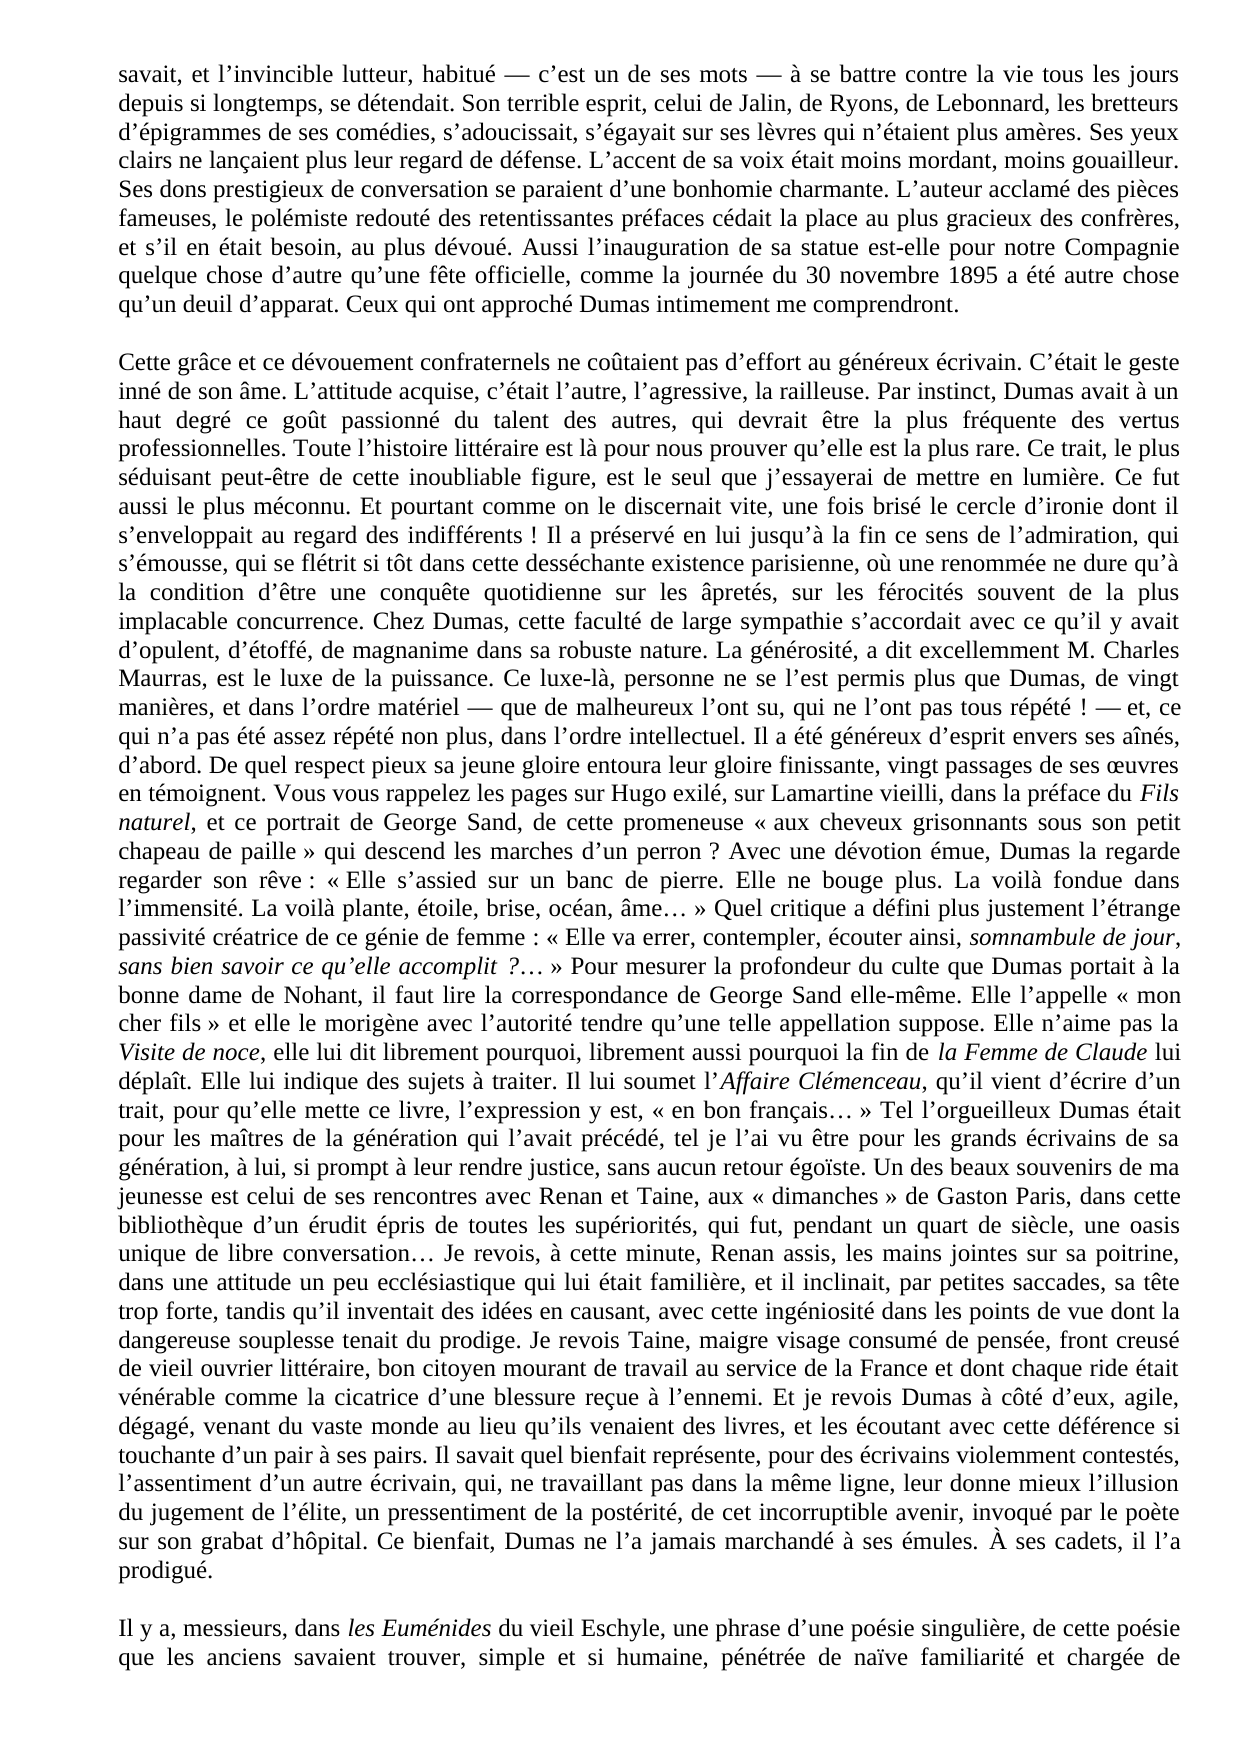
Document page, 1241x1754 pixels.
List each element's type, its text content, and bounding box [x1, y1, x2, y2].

text Il y a, messieurs, dans les Euménides du vieil Eschyle, une phrase d’une poésie singulière, de cette poésie que les anciens savaient trouver, simple et si humaine, pénétrée de naïve familiarité et chargée de [118, 1613, 1181, 1671]
text Cette grâce et ce dévouement confraternels ne coûtaient pas d’effort au généreux écrivain. C’était le geste inné de son âme. L’attitude acquise, c’était l’autre, l’agressive, la railleuse. Par instinct, Dumas avait à un haut degré ce goût passionné du talent des autres, qui devrait être la plus fréquente des vertus professionnelles. Toute l’histoire littéraire est là pour nous prouver qu’elle est la plus rare. Ce trait, le plus séduisant peut-être de cette inoubliable figure, est le seul que j’essayerai de mettre en lumière. Ce fut aussi le plus méconnu. Et pourtant comme on le discernait vite, une fois brisé le cercle d’ironie dont il s’enveloppait au regard des indifférents ! Il a préservé en lui jusqu’à la fin ce sens de l’admiration, qui s’émousse, qui se flétrit si tôt dans cette desséchante existence parisienne, où une renommée ne dure qu’à la condition d’être une conquête quotidienne sur les âpretés, sur les férocités souvent de la plus implacable concurrence. Chez Dumas, cette faculté de large sympathie s’accordait avec ce qu’il y avait d’opulent, d’étoffé, de magnanime dans sa robuste nature. La générosité, a dit excellemment M. Charles Maurras, est le luxe de la puissance. Ce luxe-là, personne ne se l’est permis plus que Dumas, de vingt manières, et dans l’ordre matériel — que de malheureux l’ont su, qui ne l’ont pas tous répété ! — et, ce qui n’a pas été assez répété non plus, dans l’ordre intellectuel. Il a été généreux d’esprit envers ses aînés, d’abord. De quel respect pieux sa jeune gloire entoura leur gloire finissante, vingt passages de ses œuvres en témoignent. Vous vous rappelez les pages sur Hugo exilé, sur Lamartine vieilli, dans la préface du Fils naturel, et ce portrait de George Sand, de cette promeneuse « aux cheveux grisonnants sous son petit chapeau de paille » qui descend les marches d’un perron ? Avec une dévotion émue, Dumas la regarde regarder son rêve : « Elle s’assied sur un banc de pierre. Elle ne bouge plus. La voilà fondue dans l’immensité. La voilà plante, étoile, brise, océan, âme… » Quel critique a défini plus justement l’étrange passivité créatrice de ce génie de femme : « Elle va errer, contempler, écouter ainsi, somnambule de jour, sans bien savoir ce qu’elle accomplit ?… » Pour mesurer la profondeur du culte que Dumas portait à la bonne dame de Nohant, il faut lire la correspondance de George Sand elle-même. Elle l’appelle « mon cher fils » et elle le morigène avec l’autorité tendre qu’une telle appellation suppose. Elle n’aime pas la Visite de noce, elle lui dit librement pourquoi, librement aussi pourquoi la fin de la Femme de Claude lui déplaît. Elle lui indique des sujets à traiter. Il lui soumet l’Affaire Clémenceau, qu’il vient d’écrire d’un trait, pour qu’elle mette ce livre, l’expression y est, « en bon français… » Tel l’orgueilleux Dumas était pour les maîtres de la génération qui l’avait précédé, tel je l’ai vu être pour les grands écrivains de sa génération, à lui, si prompt à leur rendre justice, sans aucun retour égoïste. Un des beaux souvenirs de ma jeunesse est celui de ses rencontres avec Renan et Taine, aux « dimanches » de Gaston Paris, dans cette bibliothèque d’un érudit épris de toutes les supériorités, qui fut, pendant un quart de siècle, une oasis unique de libre conversation… Je revois, à cette minute, Renan assis, les mains jointes sur sa poitrine, dans une attitude un peu ecclésiastique qui lui était familière, et il inclinait, par petites saccades, sa tête trop forte, tandis qu’il inventait des idées en causant, avec cette ingéniosité dans les points de vue dont la dangereuse souplesse tenait du prodige. Je revois Taine, maigre visage consumé de pensée, front creusé de vieil ouvrier littéraire, bon citoyen mourant de travail au service de la France et dont chaque ride était vénérable comme la cicatrice d’une blessure reçue à l’ennemi. Et je revois Dumas à côté d’eux, agile, dégagé, venant du vaste monde au lieu qu’ils venaient des livres, et les écoutant avec cette déférence si touchante d’un pair à ses pairs. Il savait quel bienfait représente, pour des écrivains violemment contestés, l’assentiment d’un autre écrivain, qui, ne travaillant pas dans la même ligne, leur donne mieux l’illusion du jugement de l’élite, un pressentiment de la postérité, de cet incorruptible avenir, invoqué par le poète sur son grabat d’hôpital. Ce bienfait, Dumas ne l’a jamais marchandé à ses émules. À ses cadets, il l’a prodigué. [118, 347, 1181, 1583]
text savait, et l’invincible lutteur, habitué — c’est un de ses mots — à se battre contre la vie tous les jours depuis si longtemps, se détendait. Son terrible esprit, celui de Jalin, de Ryons, de Lebonnard, les bretteurs d’épigrammes de ses comédies, s’adoucissait, s’égayait sur ses lèvres qui n’étaient plus amères. Ses yeux clairs ne lançaient plus leur regard de défense. L’accent de sa voix était moins mordant, moins gouailleur. Ses dons prestigieux de conversation se paraient d’une bonhomie charmante. L’auteur acclamé des pièces fameuses, le polémiste redouté des retentissantes préfaces cédait la place au plus gracieux des confrères, et s’il en était besoin, au plus dévoué. Aussi l’inauguration de sa statue est-elle pour notre Compagnie quelque chose d’autre qu’une fête officielle, comme la journée du 30 novembre 1895 a été autre chose qu’un deuil d’apparat. Ceux qui ont approché Dumas intimement me comprendront. [118, 59, 1181, 318]
